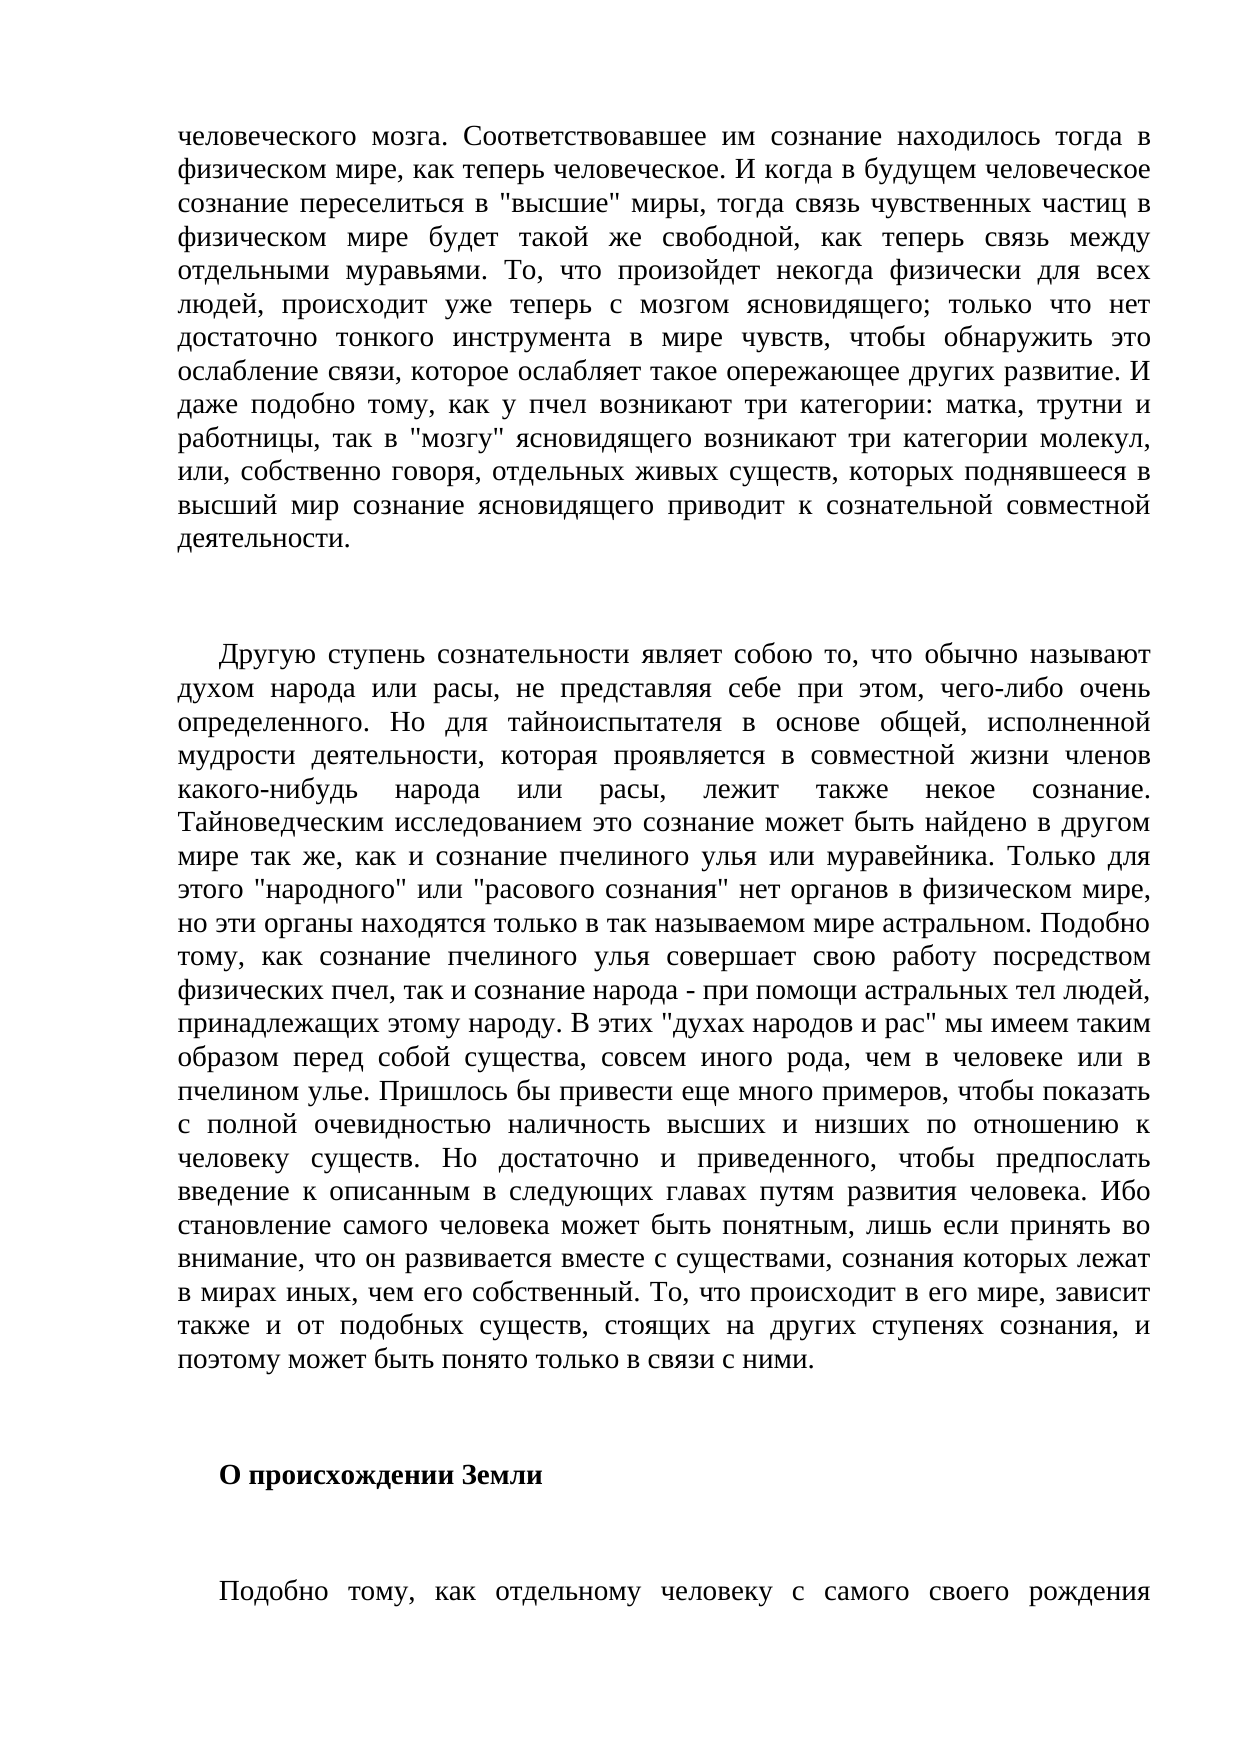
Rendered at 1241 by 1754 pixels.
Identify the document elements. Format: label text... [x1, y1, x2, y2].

text Другую ступень сознательности являет собою то, что обычно называют духом народа или расы, не представляя себе при этом, чего-либо очень определенного. Но для тайноиспытателя в основе общей, исполненной мудрости деятельности, которая проявляется в совместной жизни членов какого-нибудь народа или расы, лежит также некое сознание. Тайноведческим исследованием это сознание может быть найдено в другом мире так же, как и сознание пчелиного улья или муравейника. Только для этого "народного" или "расового сознания" нет органов в физическом мире, но эти органы находятся только в так называемом мире астральном. Подобно тому, как сознание пчелиного улья совершает свою работу посредством физических пчел, так и сознание народа - при помощи астральных тел людей, принадлежащих этому народу. В этих "духах народов и рас" мы имеем таким образом перед собой существа, совсем иного рода, чем в человеке или в пчелином улье. Пришлось бы привести еще много примеров, чтобы показать с полной очевидностью наличность высших и низших по отношению к человеку существ. Но достаточно и приведенного, чтобы предпослать введение к описанным в следующих главах путям развития человека. Ибо становление самого человека может быть понятным, лишь если принять во внимание, что он развивается вместе с существами, сознания которых лежат в мирах иных, чем его собственный. То, что происходит в его мире, зависит также и от подобных существ, стоящих на других ступенях сознания, и поэтому может быть понято только в связи с ними. [177, 637, 1152, 1374]
text человеческого мозга. Соответствовавшее им сознание находилось тогда в физическом мире, как теперь человеческое. И когда в будущем человеческое сознание переселиться в "высшие" миры, тогда связь чувственных частиц в физическом мире будет такой же свободной, как теперь связь между отдельными муравьями. То, что произойдет некогда физически для всех людей, происходит уже теперь с мозгом ясновидящего; только что нет достаточно тонкого инструмента в мире чувств, чтобы обнаружить это ослабление связи, которое ослабляет такое опережающее других развитие. И даже подобно тому, как у пчел возникают три категории: матка, трутни и работницы, так в "мозгу" ясновидящего возникают три категории молекул, или, собственно говоря, отдельных живых существ, которых поднявшееся в высший мир сознание ясновидящего приводит к сознательной совместной деятельности. [177, 118, 1152, 554]
text Подобно тому, как отдельному человеку с самого своего рождения [177, 1573, 1152, 1607]
subtitle О происхождении Земли [177, 1457, 1152, 1491]
